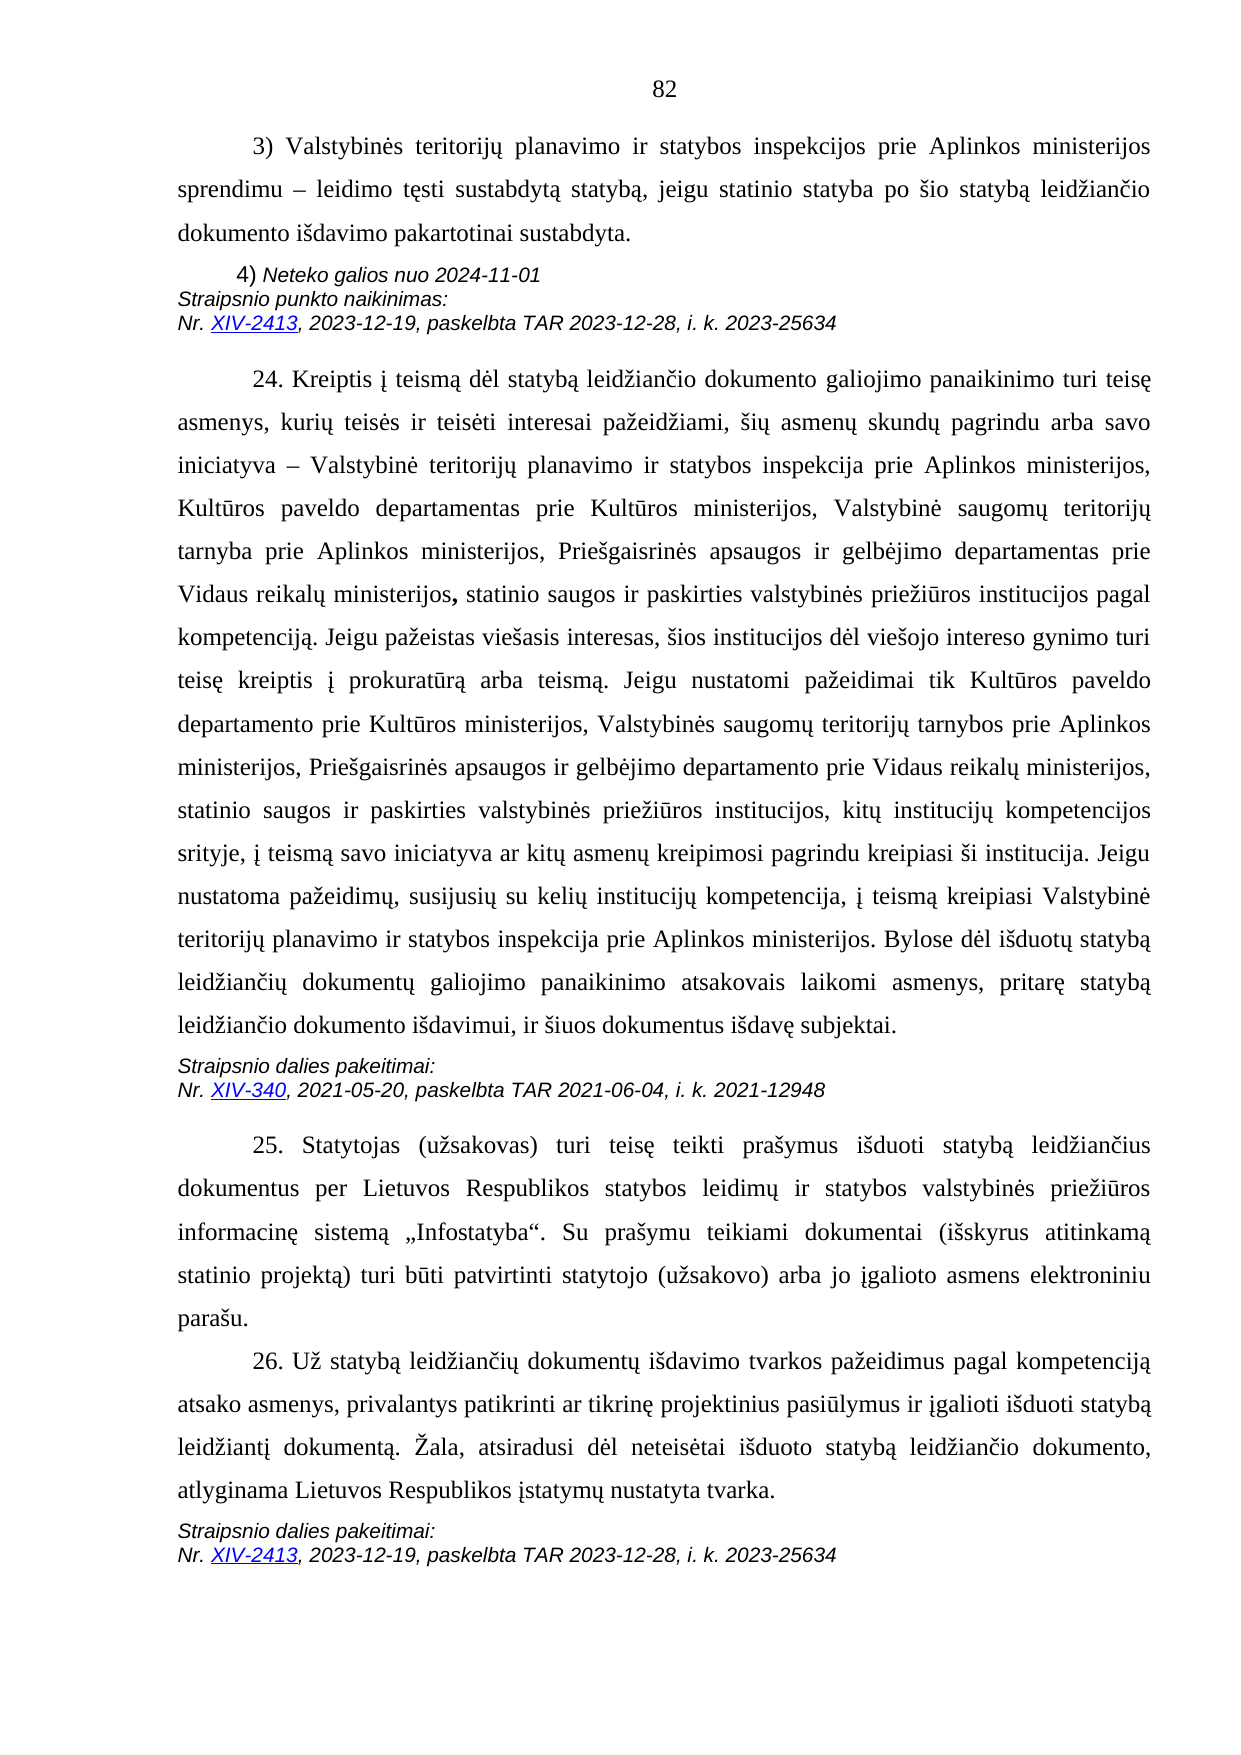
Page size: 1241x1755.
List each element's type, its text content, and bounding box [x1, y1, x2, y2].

text Nr. XIV-340, 2021-05-20, paskelbta TAR 2021-06-04, i. k. 2021-12948 [177, 1078, 1152, 1102]
text 26. Už statybą leidžiančių dokumentų išdavimo tvarkos pažeidimus pagal kompetenciją atsako asmenys, privalantys patikrinti ar tikrinę projektinius pasiūlymus ir įgalioti išduoti statybą leidžiantį dokumentą. Žala, atsiradusi dėl neteisėtai išduoto statybą leidžiančio dokumento, atlyginama Lietuvos Respublikos įstatymų nustatyta tvarka. [177, 1346, 1152, 1504]
text Nr. XIV-2413, 2023-12-19, paskelbta TAR 2023-12-28, i. k. 2023-25634 [177, 311, 1152, 335]
text 4) Neteko galios nuo 2024-11-01 [177, 261, 1152, 287]
text Straipsnio dalies pakeitimai: [177, 1518, 1152, 1542]
text Straipsnio punkto naikinimas: [177, 287, 1152, 311]
text 24. Kreiptis į teismą dėl statybą leidžiančio dokumento galiojimo panaikinimo turi teisę asmenys, kurių teisės ir teisėti interesai pažeidžiami, šių asmenų skundų pagrindu arba savo iniciatyva – Valstybinė teritorijų planavimo ir statybos inspekcija prie Aplinkos ministerijos, Kultūros paveldo departamentas prie Kultūros ministerijos, Valstybinė saugomų teritorijų tarnyba prie Aplinkos ministerijos, Priešgaisrinės apsaugos ir gelbėjimo departamentas prie Vidaus reikalų ministerijos, statinio saugos ir paskirties valstybinės priežiūros institucijos pagal kompetenciją. Jeigu pažeistas viešasis interesas, šios institucijos dėl viešojo intereso gynimo turi teisę kreiptis į prokuratūrą arba teismą. Jeigu nustatomi pažeidimai tik Kultūros paveldo departamento prie Kultūros ministerijos, Valstybinės saugomų teritorijų tarnybos prie Aplinkos ministerijos, Priešgaisrinės apsaugos ir gelbėjimo departamento prie Vidaus reikalų ministerijos, statinio saugos ir paskirties valstybinės priežiūros institucijos, kitų institucijų kompetencijos srityje, į teismą savo iniciatyva ar kitų asmenų kreipimosi pagrindu kreipiasi ši institucija. Jeigu nustatoma pažeidimų, susijusių su kelių institucijų kompetencija, į teismą kreipiasi Valstybinė teritorijų planavimo ir statybos inspekcija prie Aplinkos ministerijos. Bylose dėl išduotų statybą leidžiančių dokumentų galiojimo panaikinimo atsakovais laikomi asmenys, pritarę statybą leidžiančio dokumento išdavimui, ir šiuos dokumentus išdavę subjektai. [177, 364, 1152, 1039]
text 25. Statytojas (užsakovas) turi teisę teikti prašymus išduoti statybą leidžiančius dokumentus per Lietuvos Respublikos statybos leidimų ir statybos valstybinės priežiūros informacinę sistemą „Infostatyba“. Su prašymu teikiami dokumentai (išskyrus atitinkamą statinio projektą) turi būti patvirtinti statytojo (užsakovo) arba jo įgalioto asmens elektroniniu parašu. [177, 1130, 1152, 1332]
text Straipsnio dalies pakeitimai: [177, 1054, 1152, 1078]
text Nr. XIV-2413, 2023-12-19, paskelbta TAR 2023-12-28, i. k. 2023-25634 [177, 1542, 1152, 1566]
text 3) Valstybinės teritorijų planavimo ir statybos inspekcijos prie Aplinkos ministerijos sprendimu – leidimo tęsti sustabdytą statybą, jeigu statinio statyba po šio statybą leidžiančio dokumento išdavimo pakartotinai sustabdyta. [177, 131, 1152, 246]
